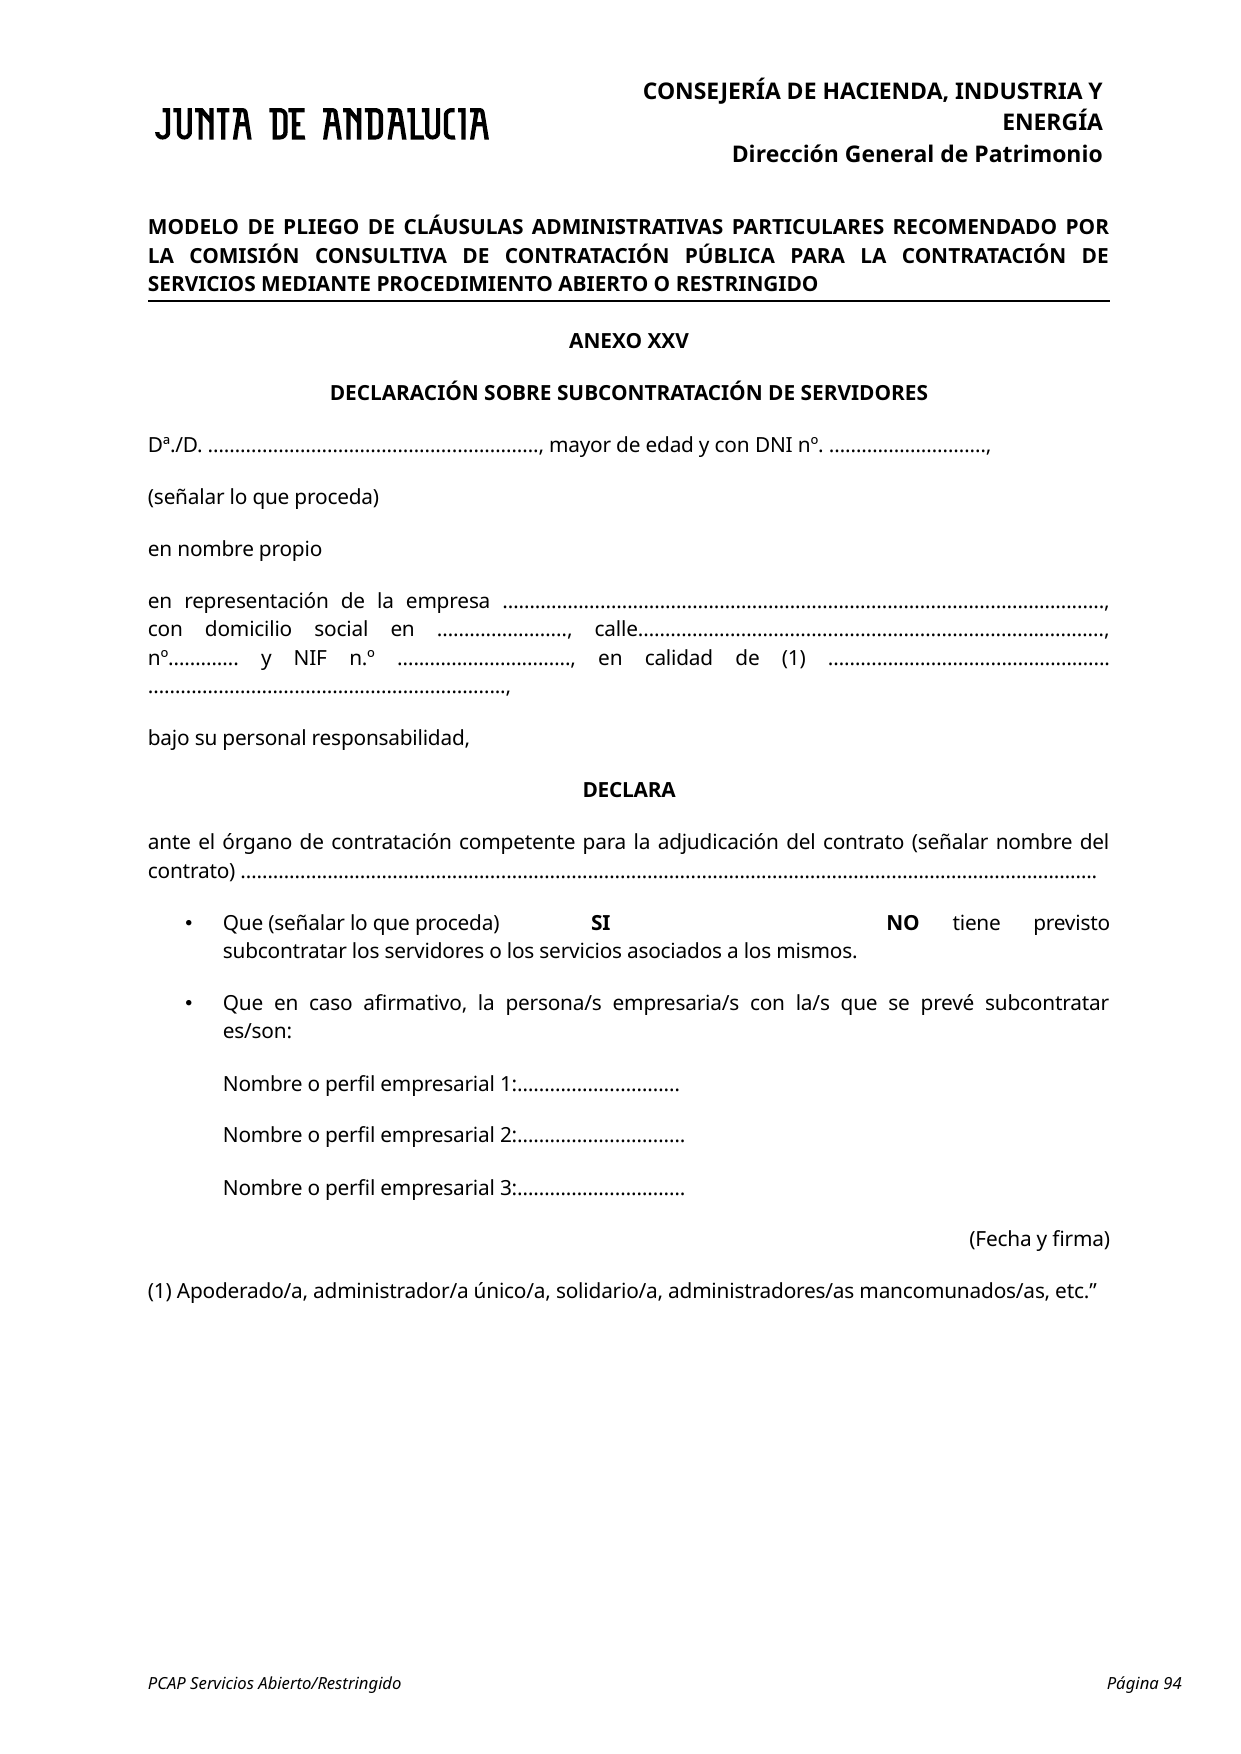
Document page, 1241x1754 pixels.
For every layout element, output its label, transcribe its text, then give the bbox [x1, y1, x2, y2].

list Que (señalar lo que proceda) SI NO tiene previsto subcontratar los servidores o los servicios asociados a los mismos. [185, 908, 1110, 965]
list Nombre o perfil empresarial 1:………………………… [185, 1069, 1110, 1097]
text en representación de la empresa …………………………………………………………………………………………….….., con domicilio social en ……………………, calle………………………………………………………………..…………, nº…………. y NIF n.º …...……………...…….., en calidad de (1) …………...……………………………....………………………………………………………..., [148, 586, 1110, 700]
text (1) Apoderado/a, administrador/a único/a, solidario/a, administradores/as mancomunados/as, etc.” [148, 1277, 1110, 1305]
text Dª./D. ……………………………………………………., mayor de edad y con DNI nº. ………..………………, [148, 430, 1110, 459]
text MODELO DE PLIEGO DE CLÁUSULAS ADMINISTRATIVAS PARTICULARES RECOMENDADO POR LA COMISIÓN CONSULTIVA DE CONTRATACIÓN PÚBLICA PARA LA CONTRATACIÓN DE SERVICIOS MEDIANTE PROCEDIMIENTO ABIERTO O RESTRINGIDO [148, 212, 1110, 300]
text (señalar lo que proceda) [148, 482, 1110, 511]
text ante el órgano de contratación competente para la adjudicación del contrato (señalar nombre del contrato) ………………………………………………………………………………………………………………………………………….. [148, 827, 1110, 884]
text bajo su personal responsabilidad, [148, 723, 1110, 752]
list Nombre o perfil empresarial 2:…………………………. [185, 1121, 1110, 1149]
text ANEXO XXV [148, 326, 1110, 355]
list Nombre o perfil empresarial 3:…………………………. [185, 1173, 1110, 1201]
text DECLARACIÓN SOBRE SUBCONTRATACIÓN DE SERVIDORES [148, 378, 1110, 407]
text en nombre propio [148, 534, 1110, 563]
list Que en caso afirmativo, la persona/s empresaria/s con la/s que se prevé subcontratar es/son: [185, 988, 1110, 1045]
text (Fecha y firma) [148, 1224, 1110, 1253]
text DECLARA [148, 775, 1110, 804]
